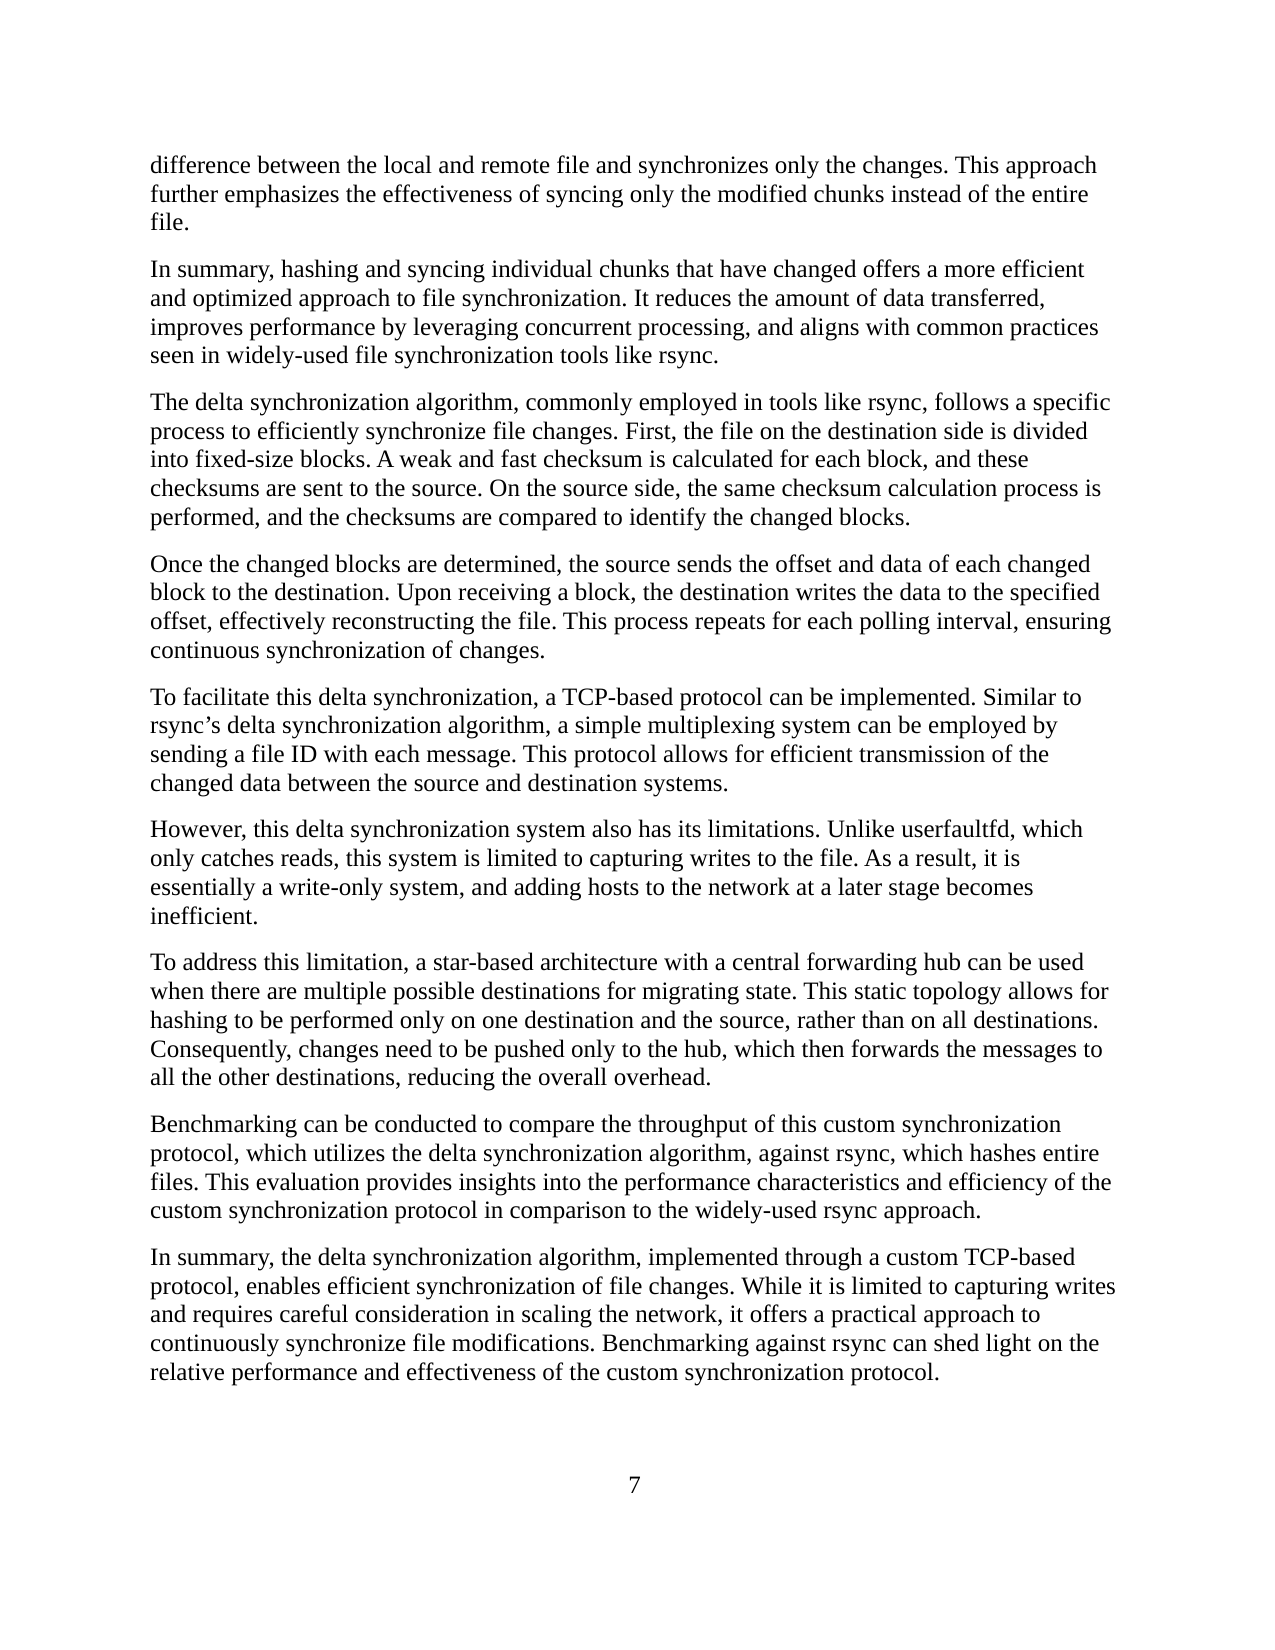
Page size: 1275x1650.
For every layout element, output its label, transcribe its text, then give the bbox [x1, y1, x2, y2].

text The delta synchronization algorithm, commonly employed in tools like rsync, follows a specific process to efficiently synchronize file changes. First, the file on the destination side is divided into fixed-size blocks. A weak and fast checksum is calculated for each block, and these checksums are sent to the source. On the source side, the same checksum calculation process is performed, and the checksums are compared to identify the changed blocks. [150, 387, 1125, 531]
text Once the changed blocks are determined, the source sends the offset and data of each changed block to the destination. Upon receiving a block, the destination writes the data to the specified offset, effectively reconstructing the file. This process repeats for each polling interval, ensuring continuous synchronization of changes. [150, 549, 1125, 664]
text To address this limitation, a star-based architecture with a central forwarding hub can be used when there are multiple possible destinations for migrating state. This static topology allows for hashing to be performed only on one destination and the source, rather than on all destinations. Consequently, changes need to be pushed only to the hub, which then forwards the messages to all the other destinations, reducing the overall overhead. [150, 947, 1125, 1091]
text difference between the local and remote file and synchronizes only the changes. This approach further emphasizes the effectiveness of syncing only the modified chunks instead of the entire file. [150, 150, 1125, 236]
text Benchmarking can be conducted to compare the throughput of this custom synchronization protocol, which utilizes the delta synchronization algorithm, against rsync, which hashes entire files. This evaluation provides insights into the performance characteristics and efficiency of the custom synchronization protocol in comparison to the widely-used rsync approach. [150, 1109, 1125, 1224]
text In summary, hashing and syncing individual chunks that have changed offers a more efficient and optimized approach to file synchronization. It reduces the amount of data transferred, improves performance by leveraging concurrent processing, and aligns with common practices seen in widely-used file synchronization tools like rsync. [150, 254, 1125, 369]
text In summary, the delta synchronization algorithm, implemented through a custom TCP-based protocol, enables efficient synchronization of file changes. While it is limited to capturing writes and requires careful consideration in scaling the network, it offers a practical approach to continuously synchronize file modifications. Benchmarking against rsync can shed light on the relative performance and effectiveness of the custom synchronization protocol. [150, 1242, 1125, 1386]
text However, this delta synchronization system also has its limitations. Unlike userfaultfd, which only catches reads, this system is limited to capturing writes to the file. As a result, it is essentially a write-only system, and adding hosts to the network at a later stage becomes inefficient. [150, 814, 1125, 929]
text To facilitate this delta synchronization, a TCP-based protocol can be implemented. Similar to rsync’s delta synchronization algorithm, a simple multiplexing system can be employed by sending a file ID with each message. This protocol allows for efficient transmission of the changed data between the source and destination systems. [150, 682, 1125, 797]
